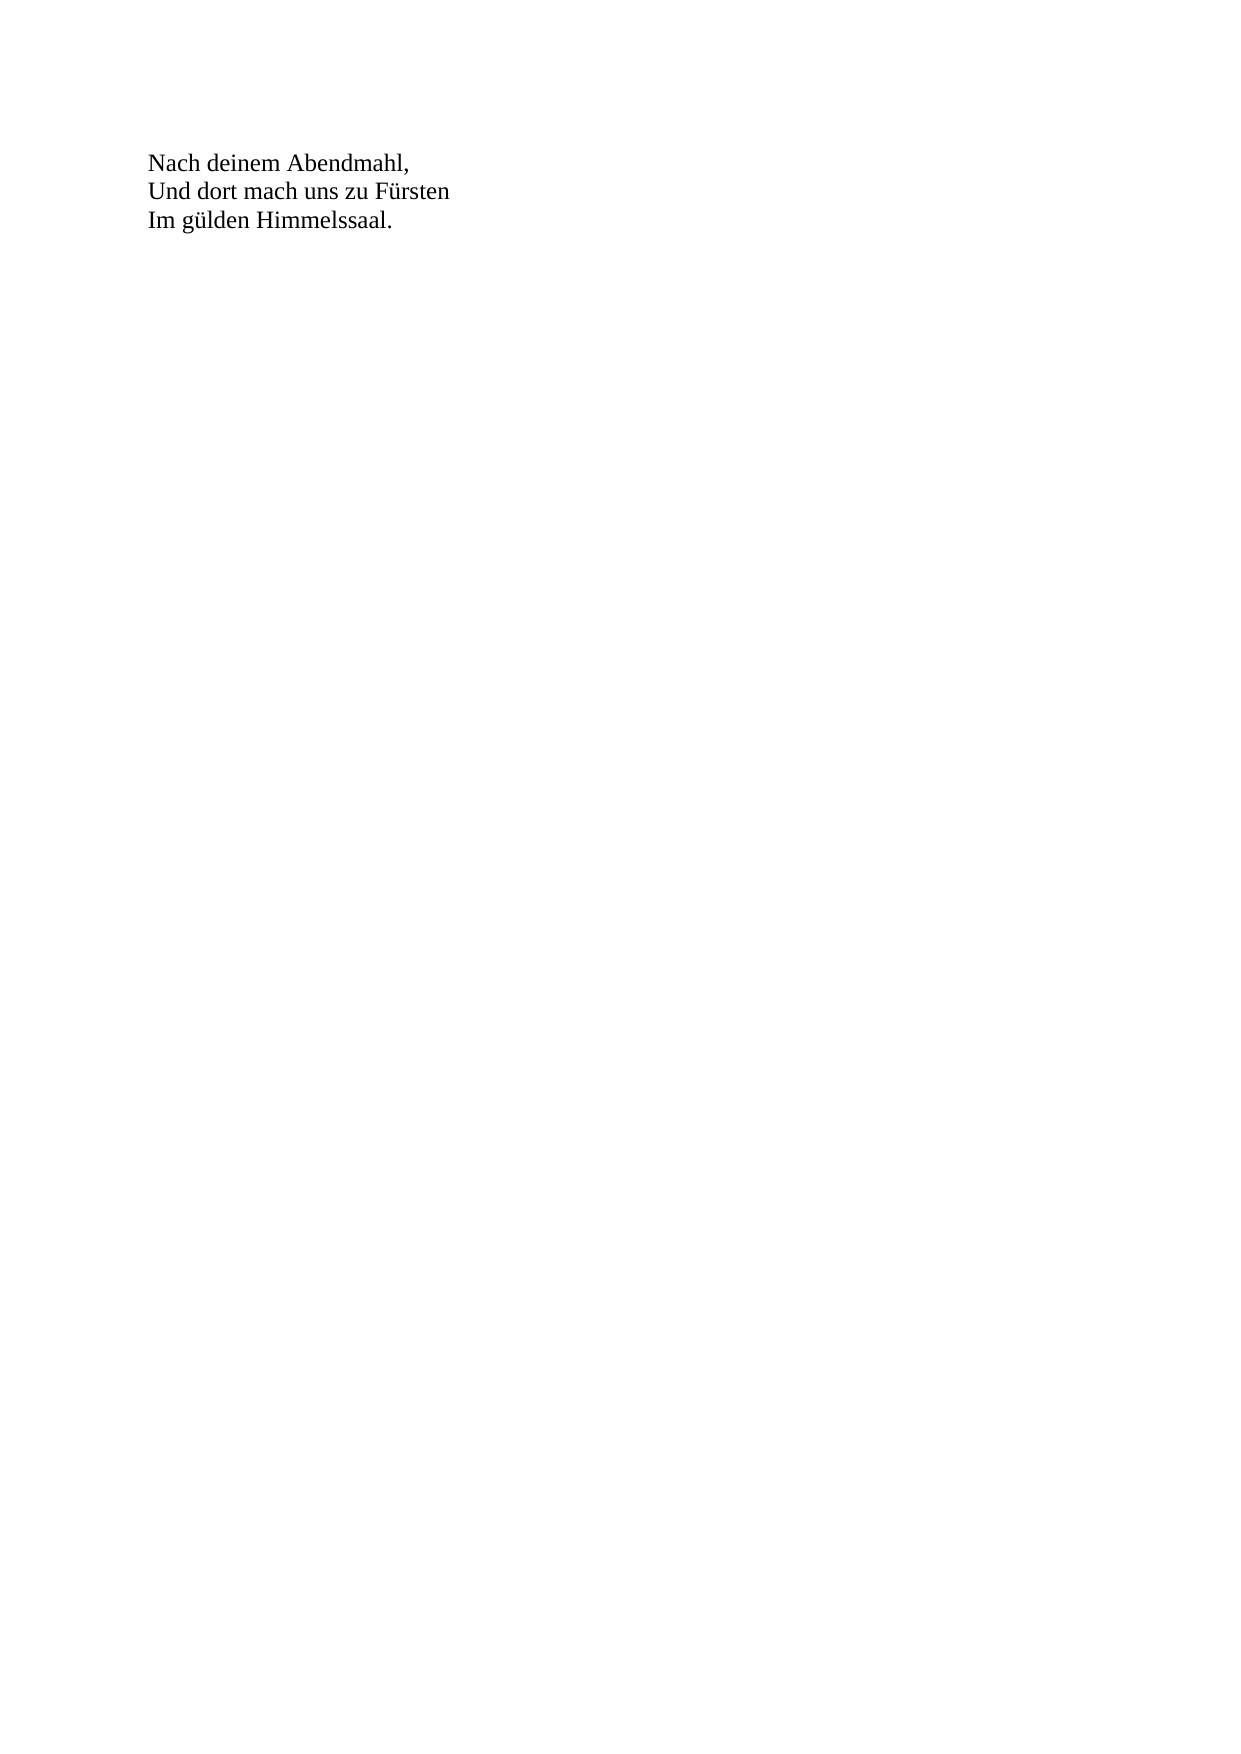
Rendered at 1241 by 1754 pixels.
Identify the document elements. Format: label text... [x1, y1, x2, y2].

text Und dort mach uns zu Fürsten [148, 176, 1093, 205]
text Im gülden Himmelssaal. [148, 205, 1093, 234]
text Nach deinem Abendmahl, [148, 148, 1093, 176]
